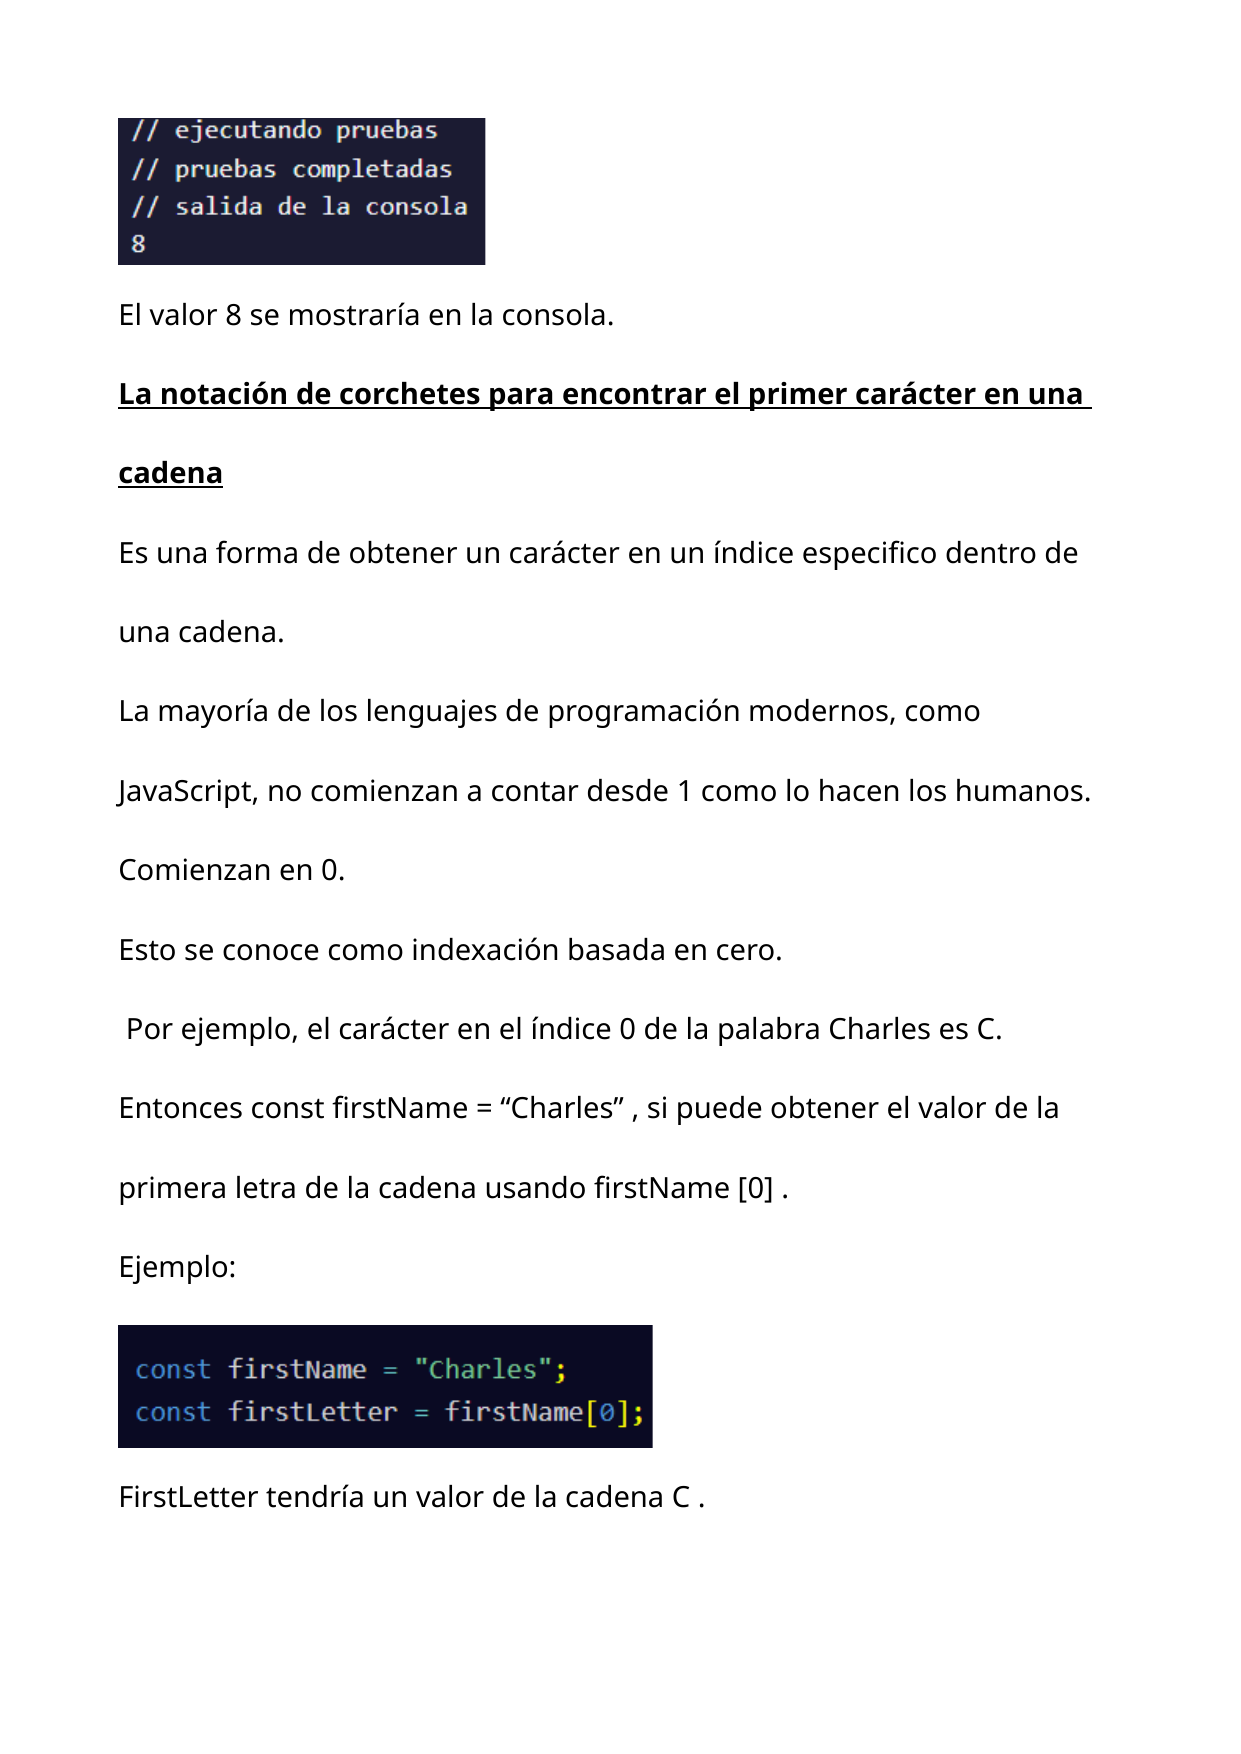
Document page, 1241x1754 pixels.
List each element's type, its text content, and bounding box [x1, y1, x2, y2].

text Por ejemplo, el carácter en el índice 0 de la palabra Charles es C. Entonces const firstName = “Charles” , si puede obtener el valor de la primera letra de la cadena usando firstName [0] . [118, 1008, 1122, 1207]
text La mayoría de los lenguajes de programación modernos, como JavaScript, no comienzan a contar desde 1 como lo hacen los humanos. Comienzan en 0. [118, 691, 1122, 889]
text El valor 8 se mostraría en la consola. [118, 294, 1122, 333]
text FirstLetter tendría un valor de la cadena C . [118, 1476, 1122, 1516]
text La notación de corchetes para encontrar el primer carácter en una cadena [118, 373, 1122, 492]
text Ejemplo: [118, 1246, 1122, 1286]
text Es una forma de obtener un carácter en un índice especifico dentro de una cadena. [118, 532, 1122, 651]
text Esto se conoce como indexación basada en cero. [118, 929, 1122, 968]
